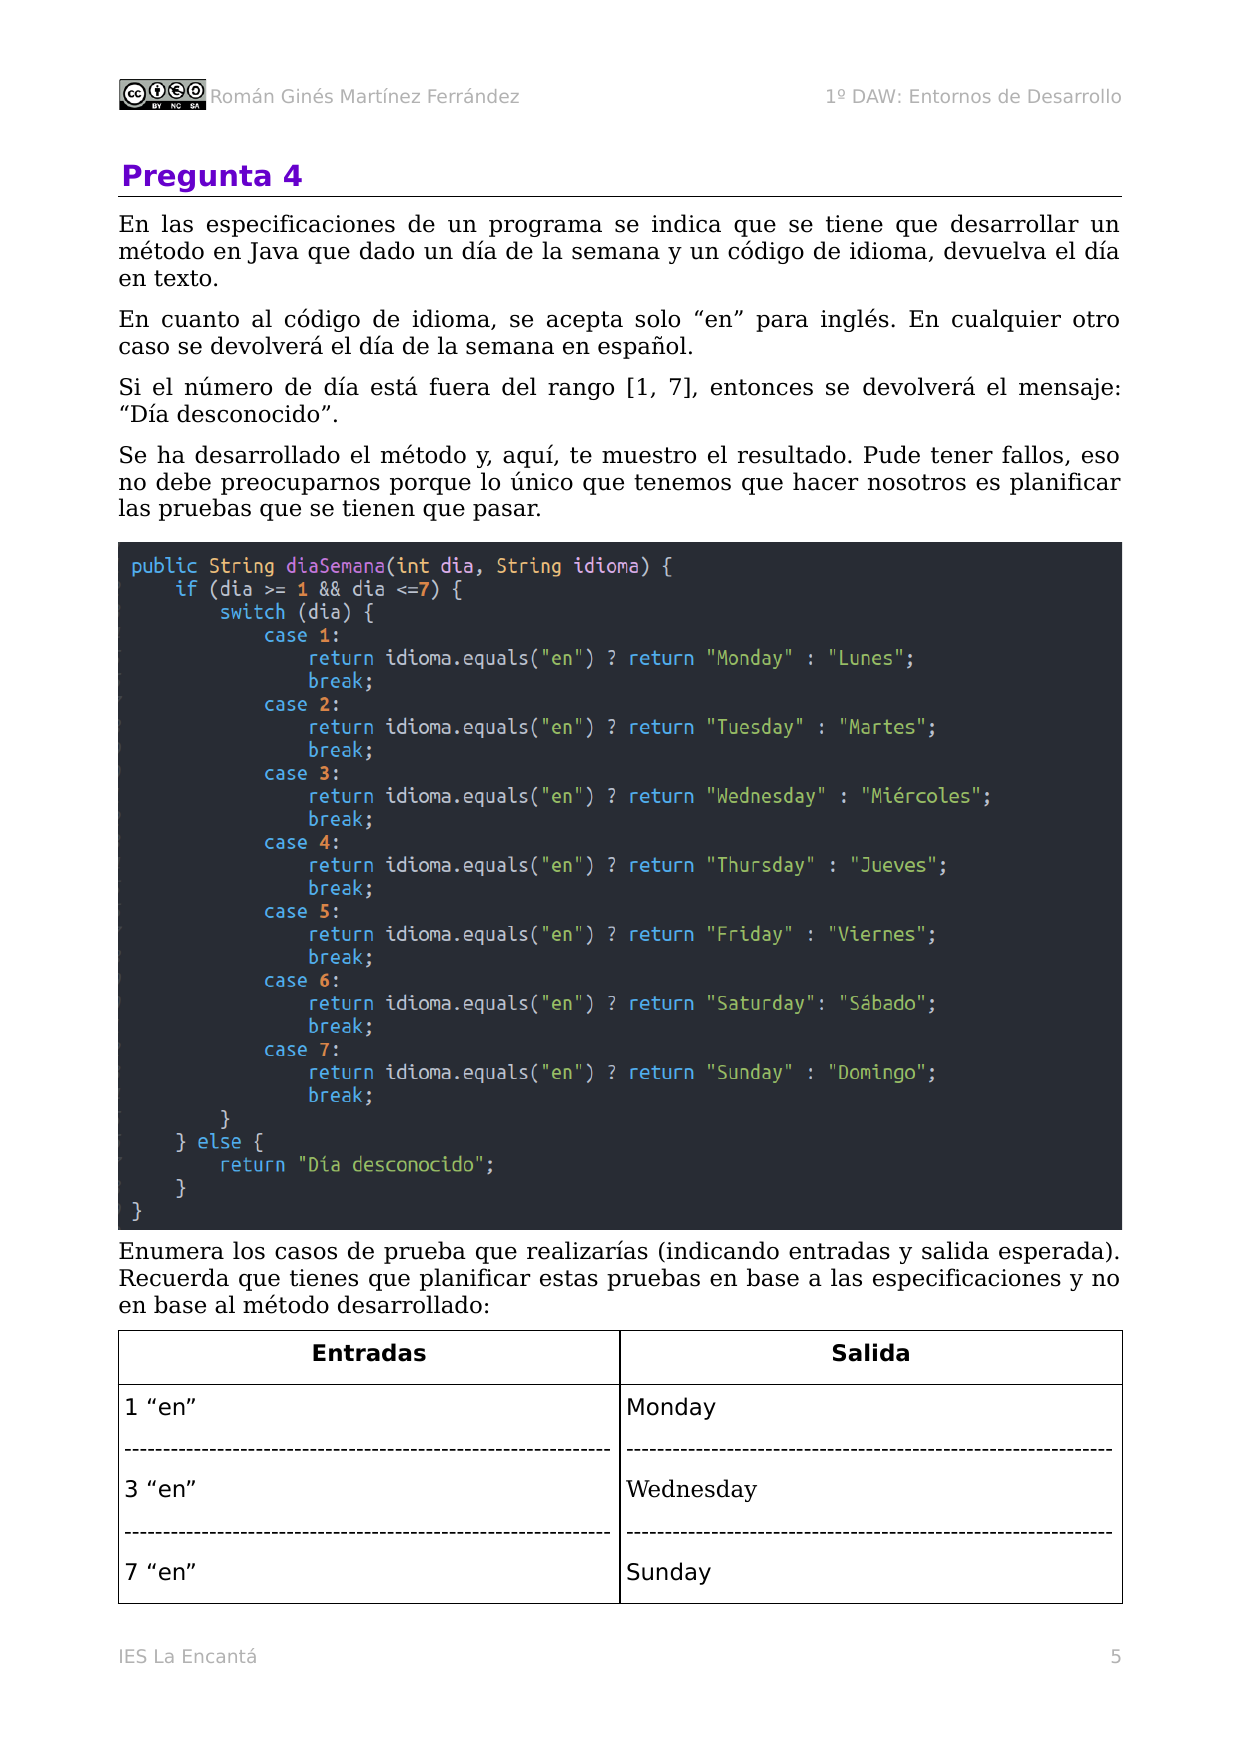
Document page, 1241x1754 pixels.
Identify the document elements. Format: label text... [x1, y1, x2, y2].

text En las especificaciones de un programa se indica que se tiene que desarrollar un método en Java que dado un día de la semana y un código de idioma, devuelva el día en texto. [118, 211, 1122, 291]
text Si el número de día está fuera del rango [1, 7], entonces se devolverá el mensaje: “Día desconocido”. [118, 374, 1122, 427]
text Pregunta 4 [118, 156, 1122, 196]
text Enumera los casos de prueba que realizarías (indicando entradas y salida esperada). Recuerda que tienes que planificar estas pruebas en base a las especificaciones y no en base al método desarrollado: [118, 1230, 1122, 1318]
table_cell Monday --------------------------------------------------------------- Wednesday --------------------------------------------------------------- Sunday [621, 1385, 1122, 1603]
picture [119, 79, 207, 110]
picture [118, 542, 1123, 1230]
table_header Salida [621, 1331, 1122, 1384]
table_cell 1 “en” --------------------------------------------------------------- 3 “en” --------------------------------------------------------------- 7 “en” [119, 1385, 619, 1603]
text [118, 537, 1122, 542]
text En cuanto al código de idioma, se acepta solo “en” para inglés. En cualquier otro caso se devolverá el día de la semana en español. [118, 306, 1122, 359]
text Se ha desarrollado el método y, aquí, te muestro el resultado. Pude tener fallos, eso no debe preocuparnos porque lo único que tenemos que hacer nosotros es planificar las pruebas que se tienen que pasar. [118, 442, 1122, 522]
table_header Entradas [119, 1331, 619, 1384]
